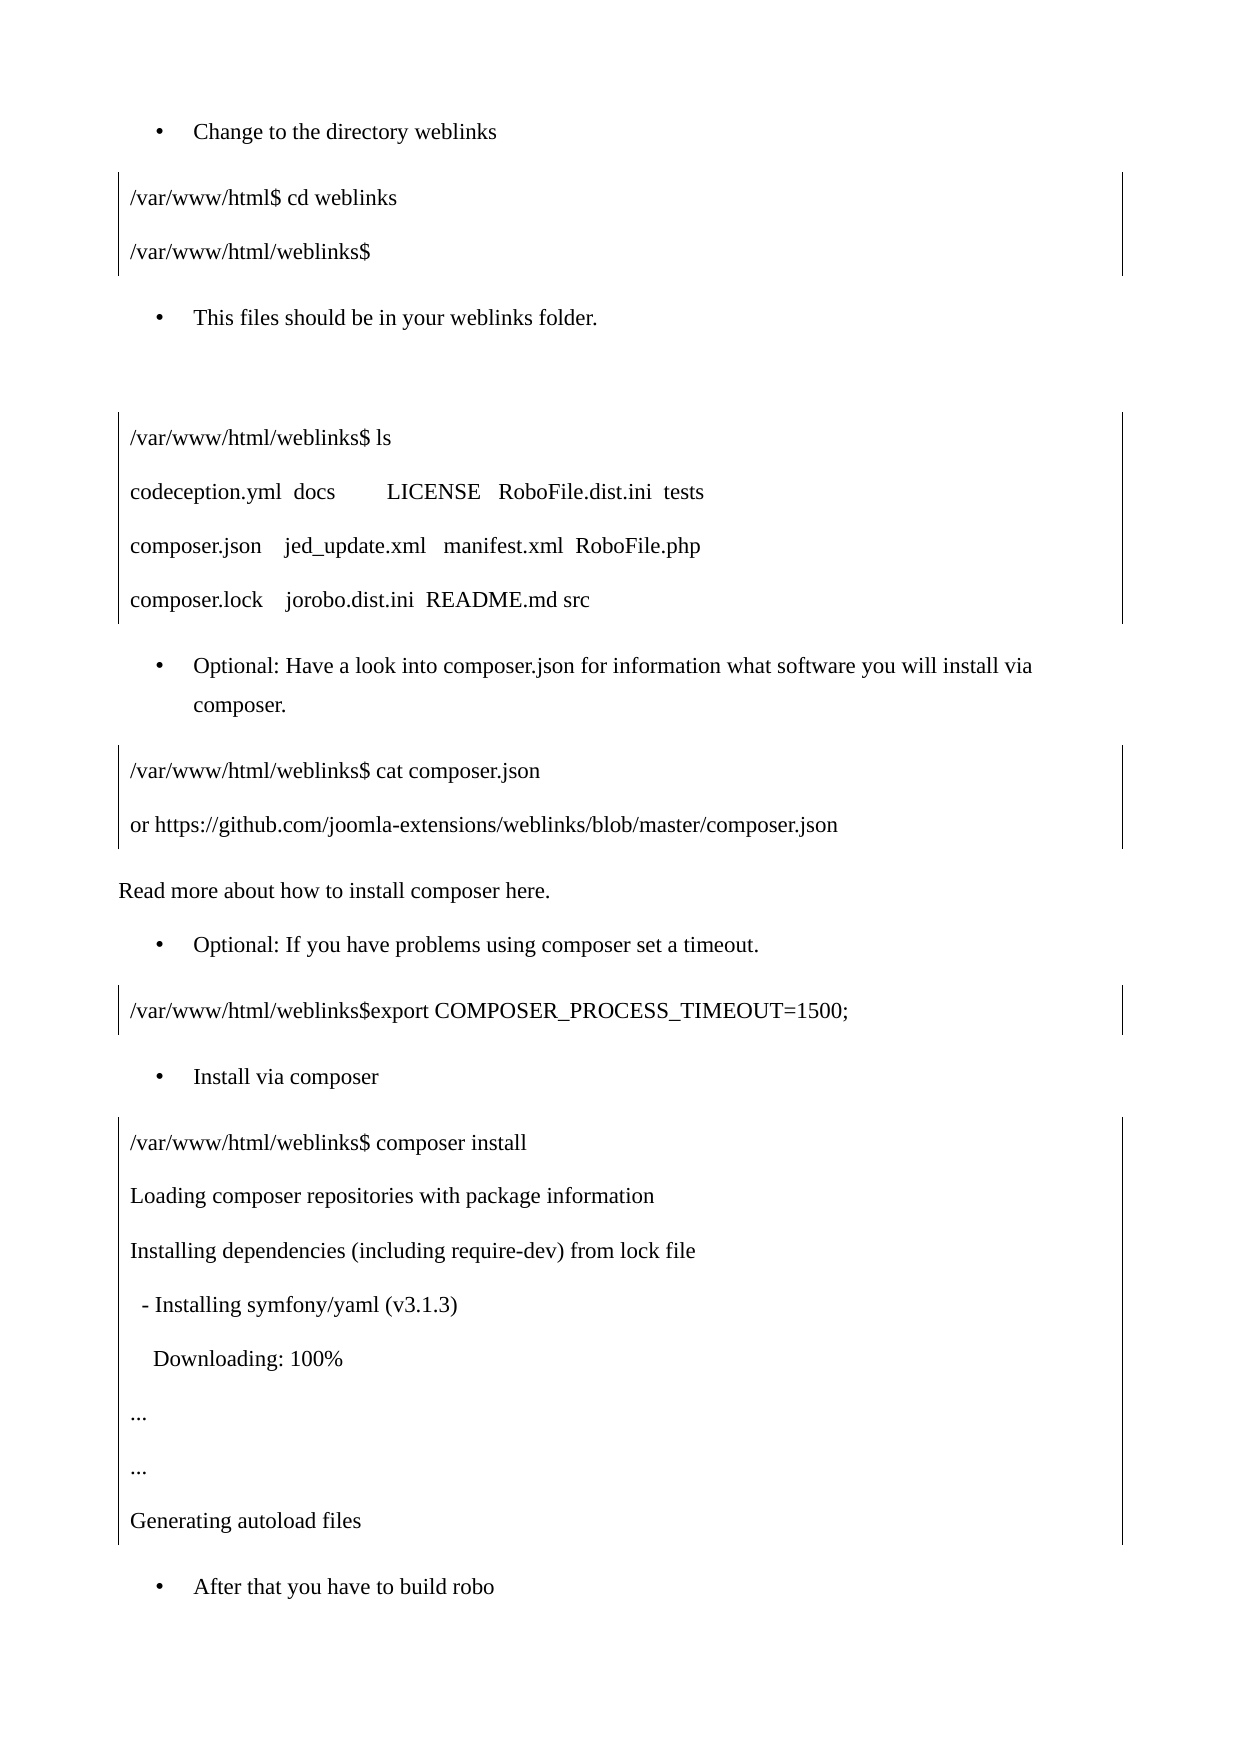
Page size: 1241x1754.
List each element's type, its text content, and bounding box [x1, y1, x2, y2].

list This files should be in your weblinks folder. [156, 304, 1122, 330]
text Downloading: 100% [119, 1333, 1122, 1371]
text composer.json jed_update.xml manifest.xml RoboFile.php [119, 520, 1122, 558]
text codeception.yml docs LICENSE RoboFile.dist.ini tests [119, 466, 1122, 504]
list Optional: If you have problems using composer set a timeout. [156, 931, 1122, 957]
text Read more about how to install composer here. [118, 877, 1122, 903]
text /var/www/html/weblinks$export COMPOSER_PROCESS_TIMEOUT=1500; [119, 985, 1122, 1035]
text or https://github.com/joomla-extensions/weblinks/blob/master/composer.json [119, 799, 1122, 849]
text composer.lock jorobo.dist.ini README.md src [119, 574, 1122, 624]
text /var/www/html/weblinks$ composer install [119, 1117, 1122, 1155]
list After that you have to build robo [156, 1573, 1122, 1599]
text Generating autoload files [119, 1495, 1122, 1545]
list Change to the directory weblinks [156, 118, 1122, 144]
text /var/www/html/weblinks$ ls [119, 412, 1122, 450]
text - Installing symfony/yaml (v3.1.3) [119, 1279, 1122, 1317]
text Installing dependencies (including require-dev) from lock file [119, 1225, 1122, 1263]
text Loading composer repositories with package information [119, 1171, 1122, 1209]
list Install via composer [156, 1063, 1122, 1089]
text /var/www/html$ cd weblinks [119, 172, 1122, 210]
text ... [119, 1387, 1122, 1425]
list Optional: Have a look into composer.json for information what software you will install via composer. [156, 652, 1122, 718]
text /var/www/html/weblinks$ cat composer.json [119, 745, 1122, 783]
text ... [119, 1441, 1122, 1479]
text /var/www/html/weblinks$ [119, 226, 1122, 276]
